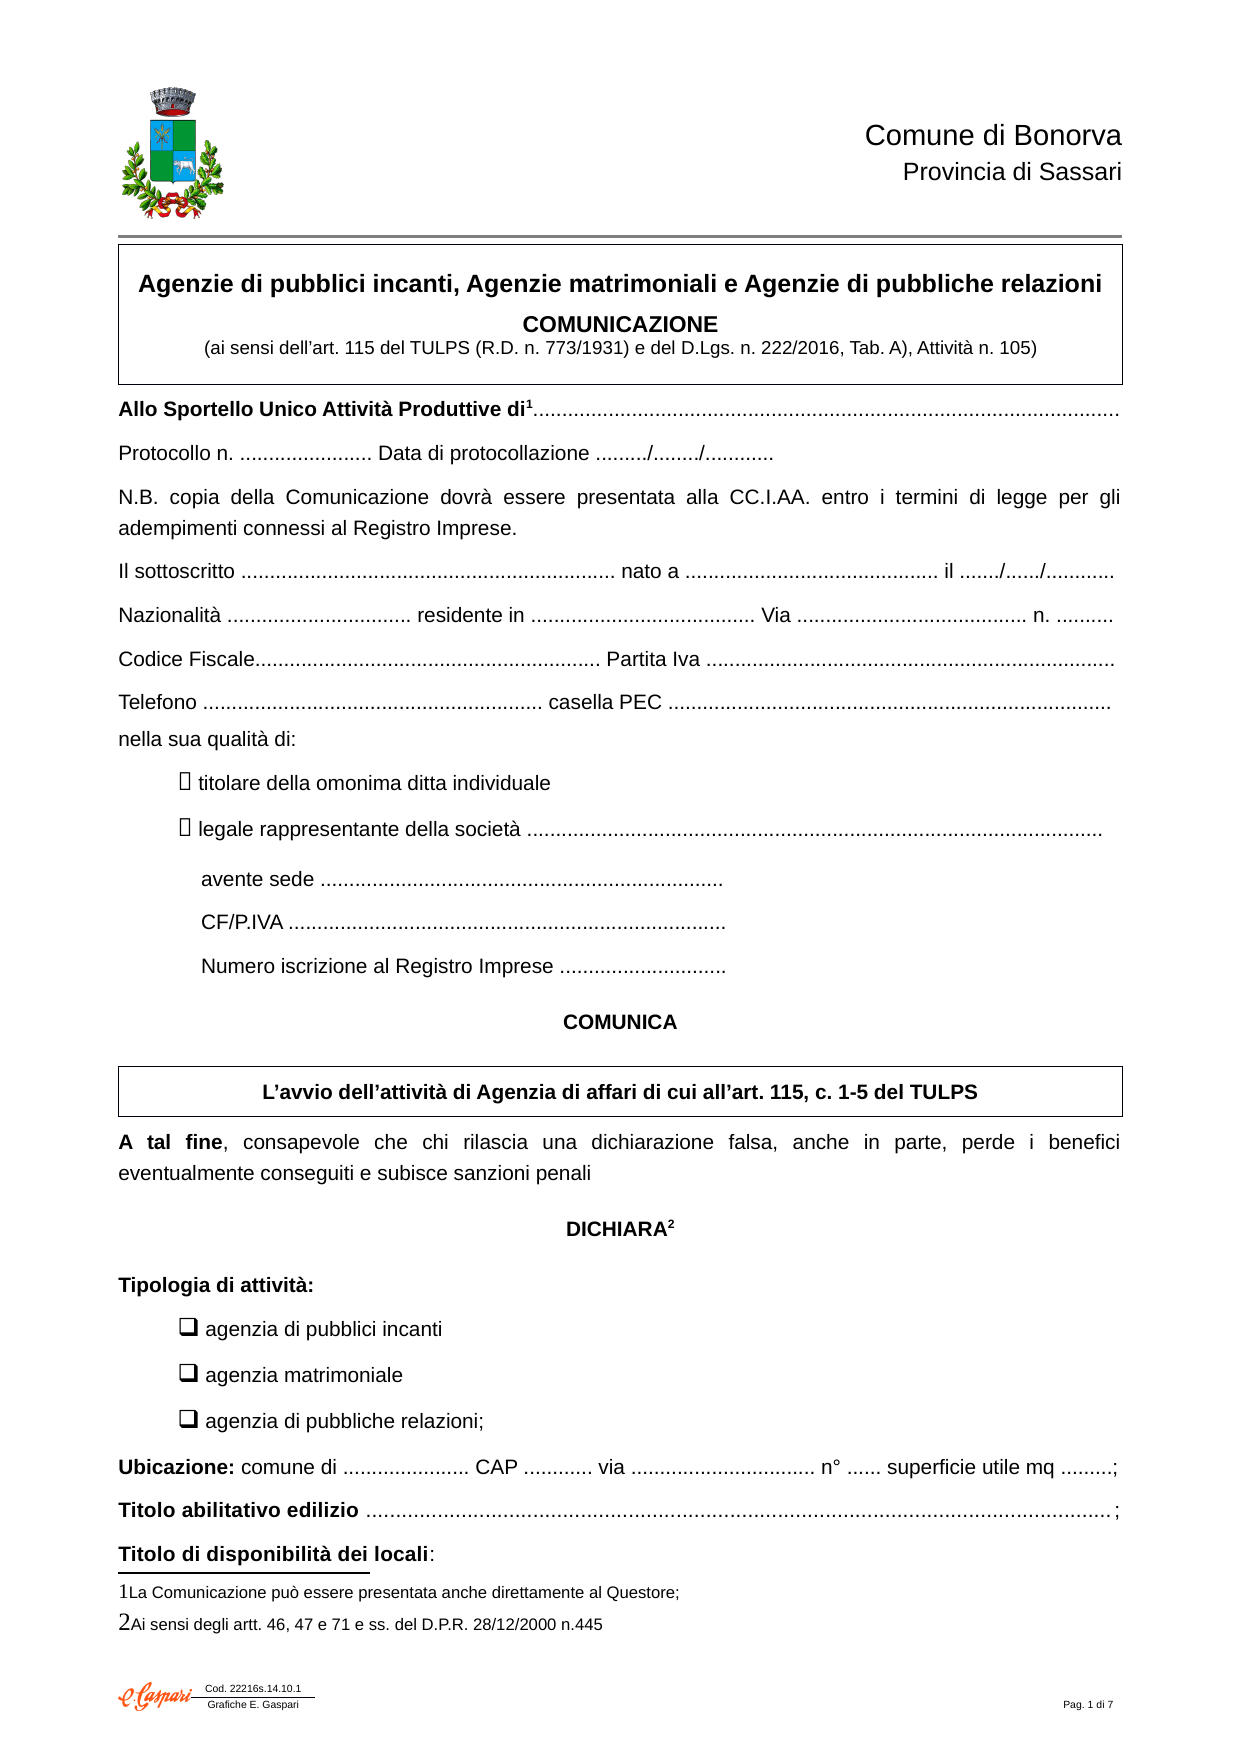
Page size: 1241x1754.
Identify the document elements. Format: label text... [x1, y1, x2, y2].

text Nazionalità ................................ residente in ....................................... Via ........................................ n. .......... [118, 603, 1122, 627]
text COMUNICA [118, 1010, 1122, 1034]
text La Comunicazione può essere presentata anche direttamente al Questore; [118, 1579, 1122, 1603]
text nella sua qualità di: [118, 727, 1122, 751]
text N.B. copia della Comunicazione dovrà essere presentata alla CC.I.AA. entro i termini di legge per gli adempimenti connessi al Registro Imprese. [118, 484, 1122, 539]
text CF/P.IVA ............................................................................ [201, 910, 1122, 934]
text  titolare della omonima ditta individuale [177, 763, 1122, 797]
text  agenzia matrimoniale [177, 1363, 1122, 1388]
picture [122, 185, 224, 219]
picture [122, 152, 172, 157]
table_header L’avvio dell’attività di Agenzia di affari di cui all’art. 115, c. 1-5 del TULPS [119, 1067, 1122, 1116]
picture [118, 1682, 192, 1711]
text Protocollo n. ....................... Data di protocollazione ........./......../............ [118, 441, 1122, 465]
text Titolo di disponibilità dei locali: [118, 1542, 1122, 1566]
text DICHIARA [118, 1217, 1122, 1241]
text  legale rappresentante della società .................................................................................................... [177, 810, 1122, 844]
text A tal fine, consapevole che chi rilascia una dichiarazione falsa, anche in parte, perde i benefici eventualmente conseguiti e subisce sanzioni penali [118, 1129, 1122, 1185]
picture [196, 152, 224, 157]
text  agenzia di pubbliche relazioni; [177, 1408, 1122, 1433]
text Telefono ........................................................... casella PEC ............................................................................. [118, 690, 1122, 714]
text Il sottoscritto ................................................................. nato a ............................................ il ......./....../............ [118, 559, 1122, 583]
text Provincia di Sassari [118, 157, 1122, 185]
text avente sede ...................................................................... [201, 866, 1122, 890]
text Numero iscrizione al Registro Imprese ............................. [201, 954, 1122, 978]
text Codice Fiscale............................................................ Partita Iva ....................................................................... [118, 647, 1122, 671]
table_header Agenzie di pubblici incanti, Agenzie matrimoniali e Agenzie di pubbliche relazioni COMUNICAZIONE (ai sensi dell’art. 115 del TULPS (R.D. n. 773/1931) e del D.Lgs. n. 222/2016, Tab. A), Attività n. 105) [119, 245, 1122, 384]
text Allo Sportello Unico Attività Produttive di [118, 397, 1122, 421]
text Ai sensi degli artt. 46, 47 e 71 e ss. del D.P.R. 28/12/2000 n.445 [118, 1607, 1122, 1636]
picture [122, 87, 224, 118]
text  agenzia di pubblici incanti [177, 1317, 1122, 1342]
text Comune di Bonorva [118, 118, 1122, 152]
text Ubicazione: comune di ...................... CAP ............ via ................................ n° ...... superficie utile mq .........; [118, 1454, 1122, 1478]
text Titolo abilitativo edilizio .............................................................................................................................; [118, 1498, 1122, 1522]
text Tipologia di attività: [118, 1273, 1122, 1297]
